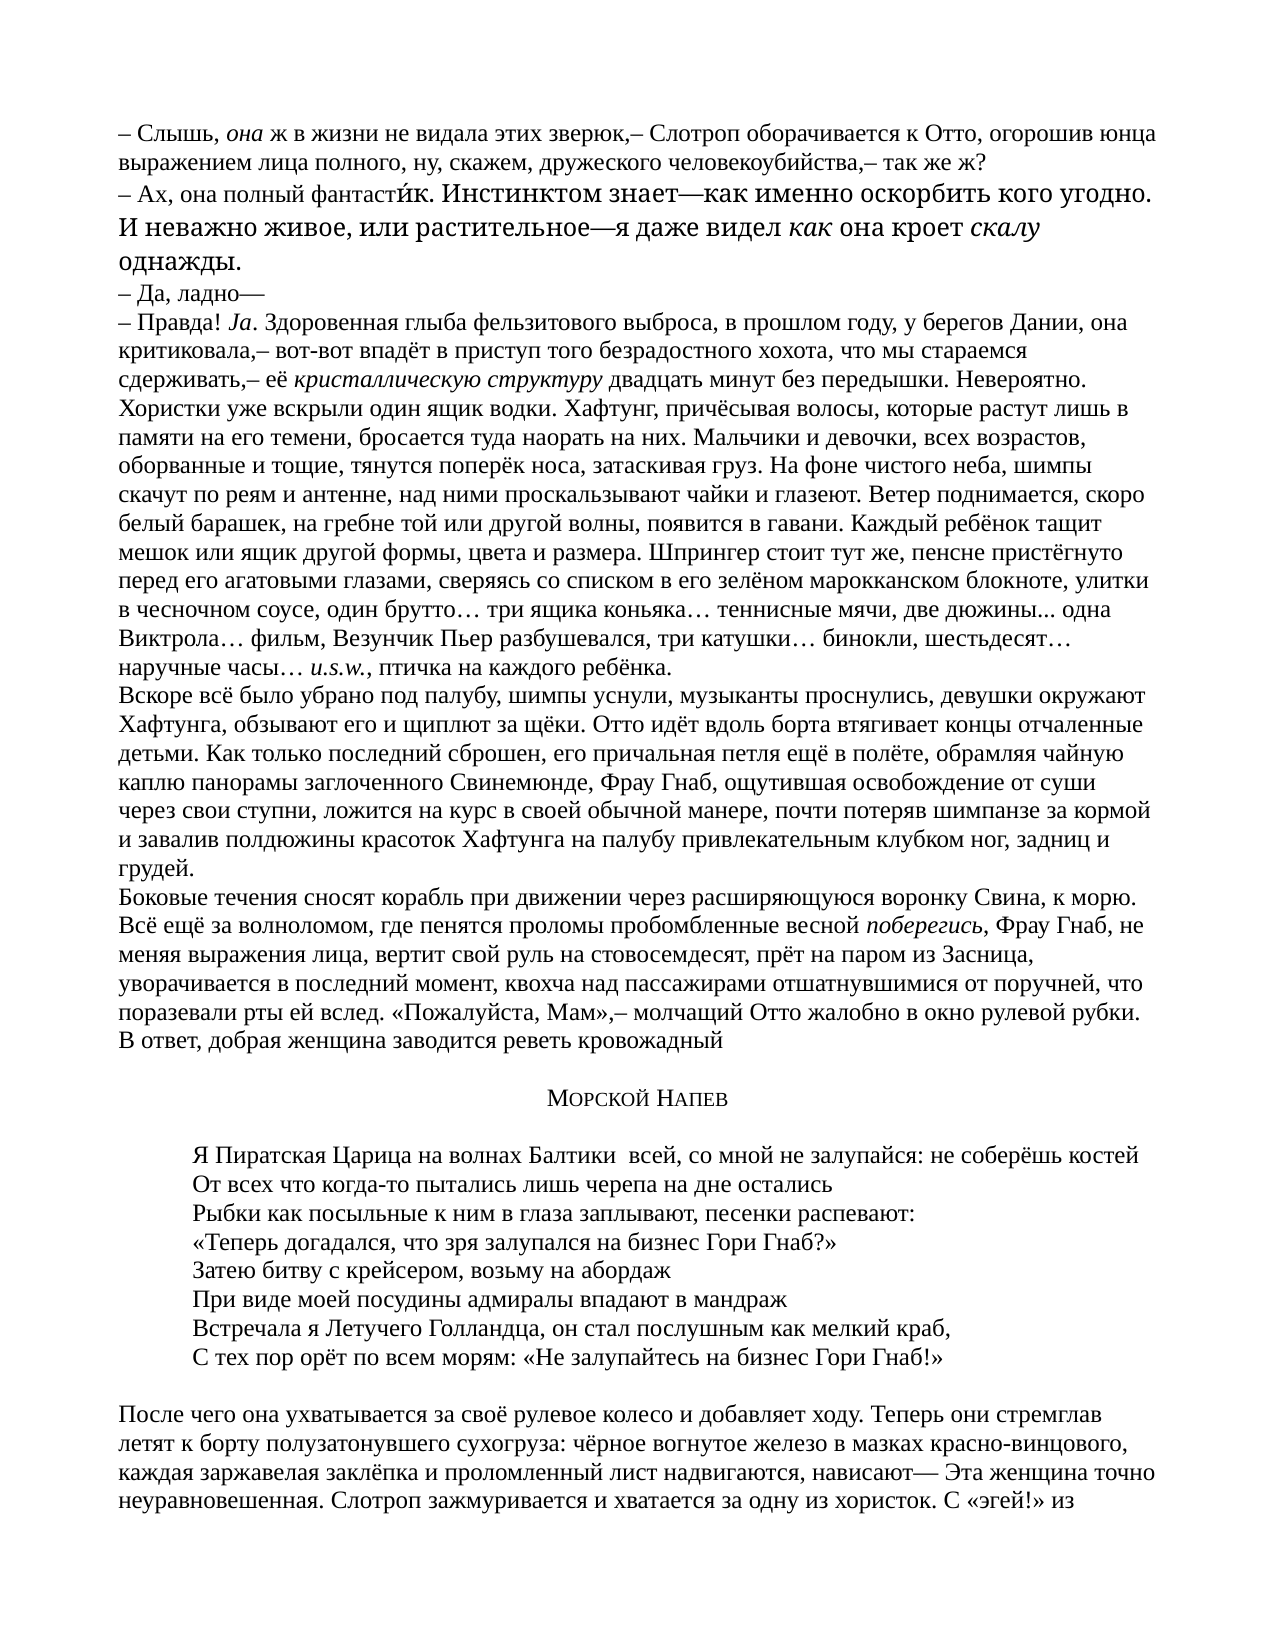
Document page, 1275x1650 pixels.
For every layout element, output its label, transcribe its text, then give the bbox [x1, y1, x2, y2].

text Боковые течения сносят корабль при движении через расширяющуюся воронку Свина, к морю. Всё ещё за волноломом, где пенятся проломы пробомбленные весной поберегись, Фрау Гнаб, не меняя выражения лица, вертит свой руль на стовосемдесят, прёт на паром из Засница, уворачивается в последний момент, квохча над пассажирами отшатнувшимися от поручней, что поразевали рты ей вслед. «Пожалуйста, Мам»,– молчащий Отто жалобно в окно рулевой рубки. В ответ, добрая женщина заводится реветь кровожадный [118, 882, 1157, 1054]
text Хористки уже вскрыли один ящик водки. Хафтунг, причёсывая волосы, которые растут лишь в памяти на его темени, бросается туда наорать на них. Мальчики и девочки, всех возрастов, оборванные и тощие, тянутся поперёк носа, затаскивая груз. На фоне чистого неба, шимпы скачут по реям и антенне, над ними проскальзывают чайки и глазеют. Ветер поднимается, скоро белый барашек, на гребне той или другой волны, появится в гавани. Каждый ребёнок тащит мешок или ящик другой формы, цвета и размера. Шпрингер стоит тут же, пенсне пристёгнуто перед его агатовыми глазами, сверяясь со списком в его зелёном марокканском блокноте, улитки в чесночном соусе, один брутто… три ящика коньяка… теннисные мячи, две дюжины... одна Виктрола… фильм, Везунчик Пьер разбушевался, три катушки… бинокли, шестьдесят… наручные часы… u.s.w., птичка на каждого ребёнка. [118, 393, 1157, 680]
text С тех пор орёт по всем морям: «Не залупайтесь на бизнес Гори Гнаб!» [192, 1342, 1157, 1370]
text – Правда! Ja. Здоровенная глыба фельзитового выброса, в прошлом году, у берегов Дании, она критиковала,– вот-вот впадёт в приступ того безрадостного хохота, что мы стараемся сдерживать,– её кристаллическую структуру двадцать минут без передышки. Невероятно. [118, 307, 1157, 393]
text При виде моей посудины адмиралы впадают в мандраж [192, 1284, 1157, 1313]
text – Слышь, она ж в жизни не видала этих зверюк,– Слотроп оборачивается к Отто, огорошив юнца выражением лица полного, ну, скажем, дружеского человекоубийства,– так же ж? [118, 118, 1157, 176]
text От всех что когда-то пытались лишь черепа на дне остались [192, 1169, 1157, 1198]
text – Да, ладно— [118, 278, 1157, 307]
text Морской Напев [118, 1083, 1157, 1112]
text Я Пиратская Царица на волнах Балтики всей, со мной не залупайся: не соберёшь костей [192, 1140, 1157, 1169]
text Рыбки как посыльные к ним в глаза заплывают, песенки распевают: [192, 1198, 1157, 1227]
text «Теперь догадался, что зря залупался на бизнес Гори Гнаб?» [192, 1227, 1157, 1255]
text Вскоре всё было убрано под палубу, шимпы уснули, музыканты проснулись, девушки окружают Хафтунга, обзывают его и щиплют за щёки. Отто идёт вдоль борта втягивает концы отчаленные детьми. Как только последний сброшен, его причальная петля ещё в полёте, обрамляя чайную каплю панорамы заглоченного Свинемюнде, Фрау Гнаб, ощутившая освобождение от суши через свои ступни, ложится на курс в своей обычной манере, почти потеряв шимпанзе за кормой и завалив полдюжины красоток Хафтунга на палубу привлекательным клубком ног, задниц и грудей. [118, 680, 1157, 882]
text Встречала я Летучего Голландца, он стал послушным как мелкий краб, [192, 1313, 1157, 1342]
text – Ах, она полный фантасти́к. Инстинктом знает—как именно оскорбить кого угодно. И неважно живое, или растительное—я даже видел как она кроет скалу однажды. [118, 176, 1157, 278]
text После чего она ухватывается за своё рулевое колесо и добавляет ходу. Теперь они стремглав летят к борту полузатонувшего сухогруза: чёрное вогнутое железо в мазках красно-винцового, каждая заржавелая заклёпка и проломленный лист надвигаются, нависают— Эта женщина точно неуравновешенная. Слотроп зажмуривается и хватается за одну из хористок. С «эгей!» из [118, 1399, 1157, 1514]
text Затею битву с крейсером, возьму на абордаж [192, 1255, 1157, 1284]
